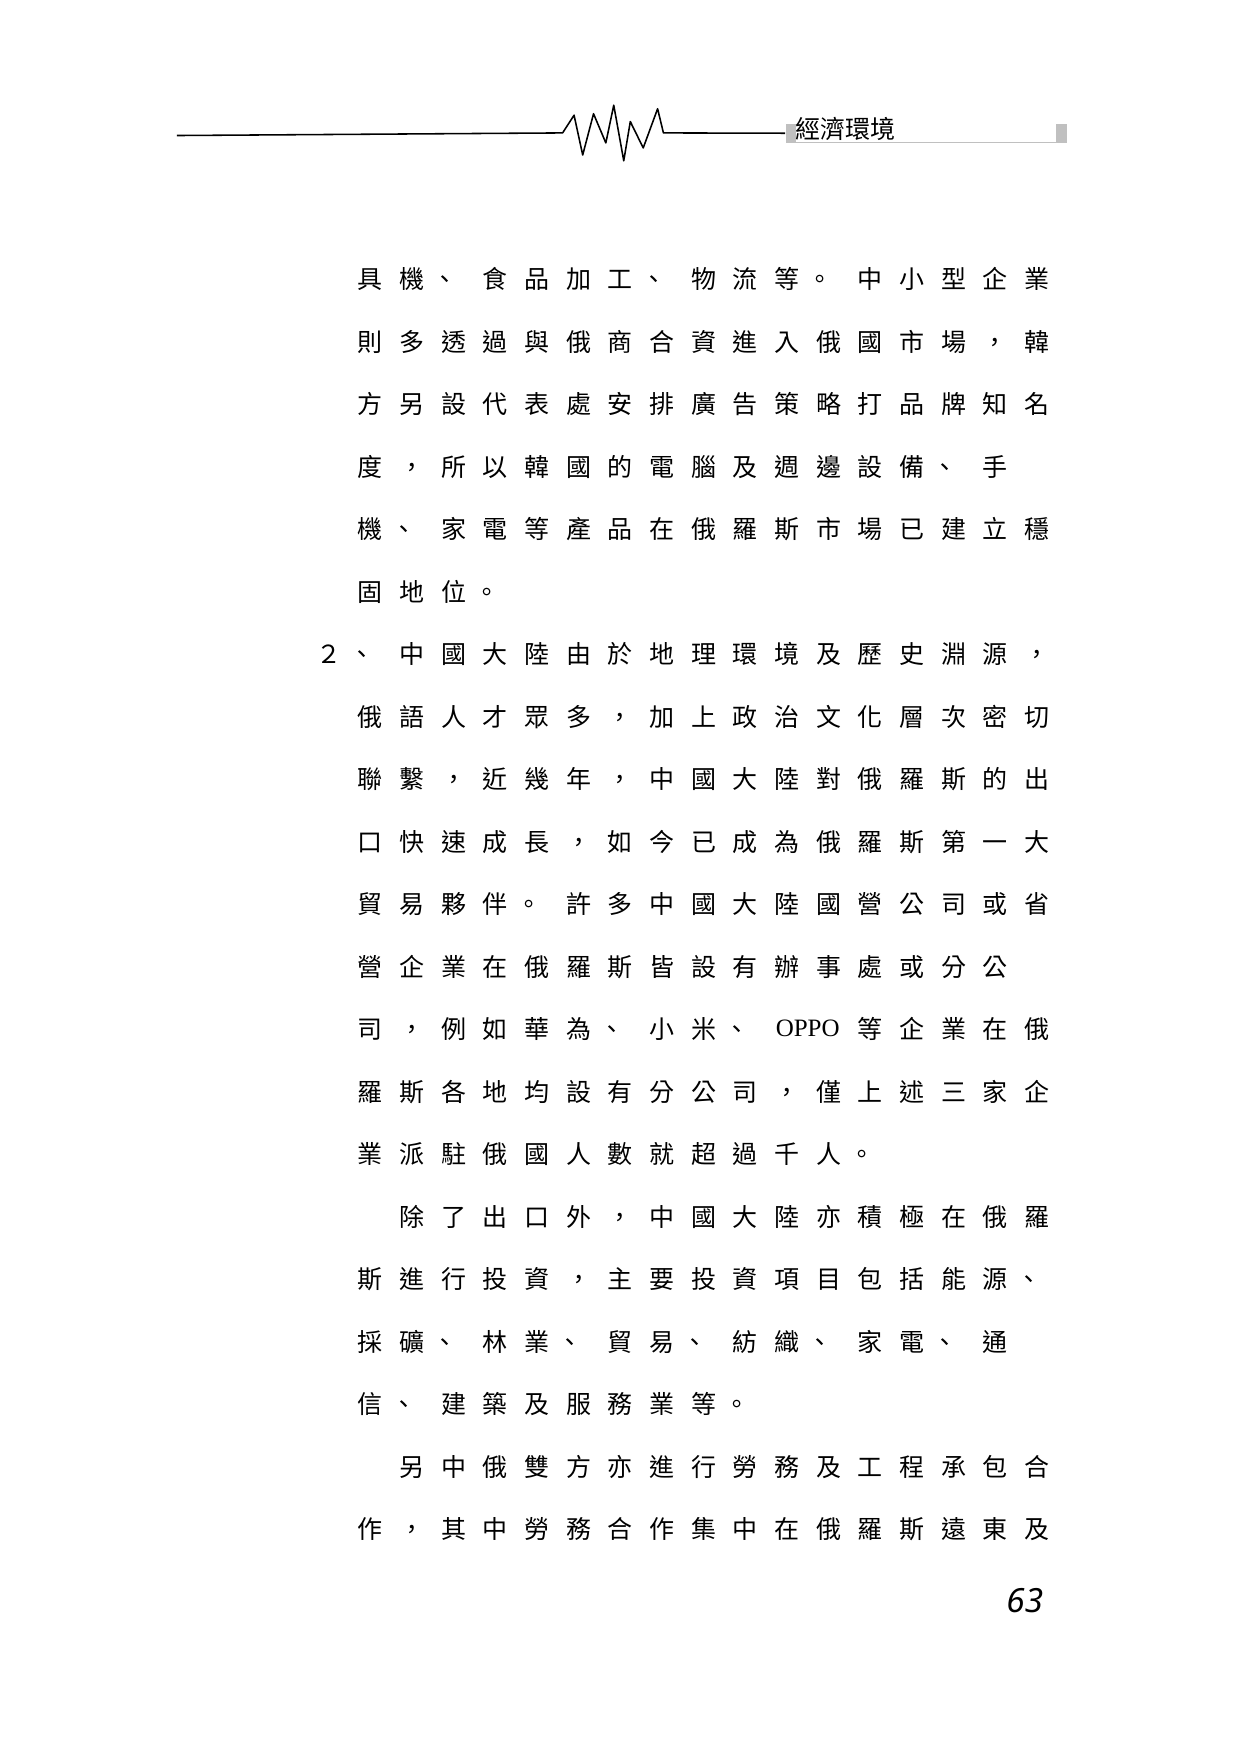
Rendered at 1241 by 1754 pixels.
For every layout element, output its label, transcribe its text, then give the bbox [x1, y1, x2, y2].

text 具機、食品加工、物流等。中小型企業則多透過與俄商合資進入俄國市場，韓方另設代表處安排廣告策略打品牌知名度，所以韓國的電腦及週邊設備、手機、家電等產品在俄羅斯市場已建立穩固地位。 [281, 236, 1058, 611]
text 除了出口外，中國大陸亦積極在俄羅斯進行投資，主要投資項目包括能源、採礦、林業、貿易、紡織、家電、通信、建築及服務業等。 [330, 1174, 1058, 1424]
text ２、中國大陸由於地理環境及歷史淵源，俄語人才眾多，加上政治文化層次密切聯繫，近幾年，中國大陸對俄羅斯的出口快速成長，如今已成為俄羅斯第一大貿易夥伴。許多中國大陸國營公司或省營企業在俄羅斯皆設有辦事處或分公司，例如華為、小米、OPPO等企業在俄羅斯各地均設有分公司，僅上述三家企業派駐俄國人數就超過千人。 [281, 611, 1058, 1174]
text 另中俄雙方亦進行勞務及工程承包合作，其中勞務合作集中在俄羅斯遠東及 [330, 1424, 1058, 1549]
